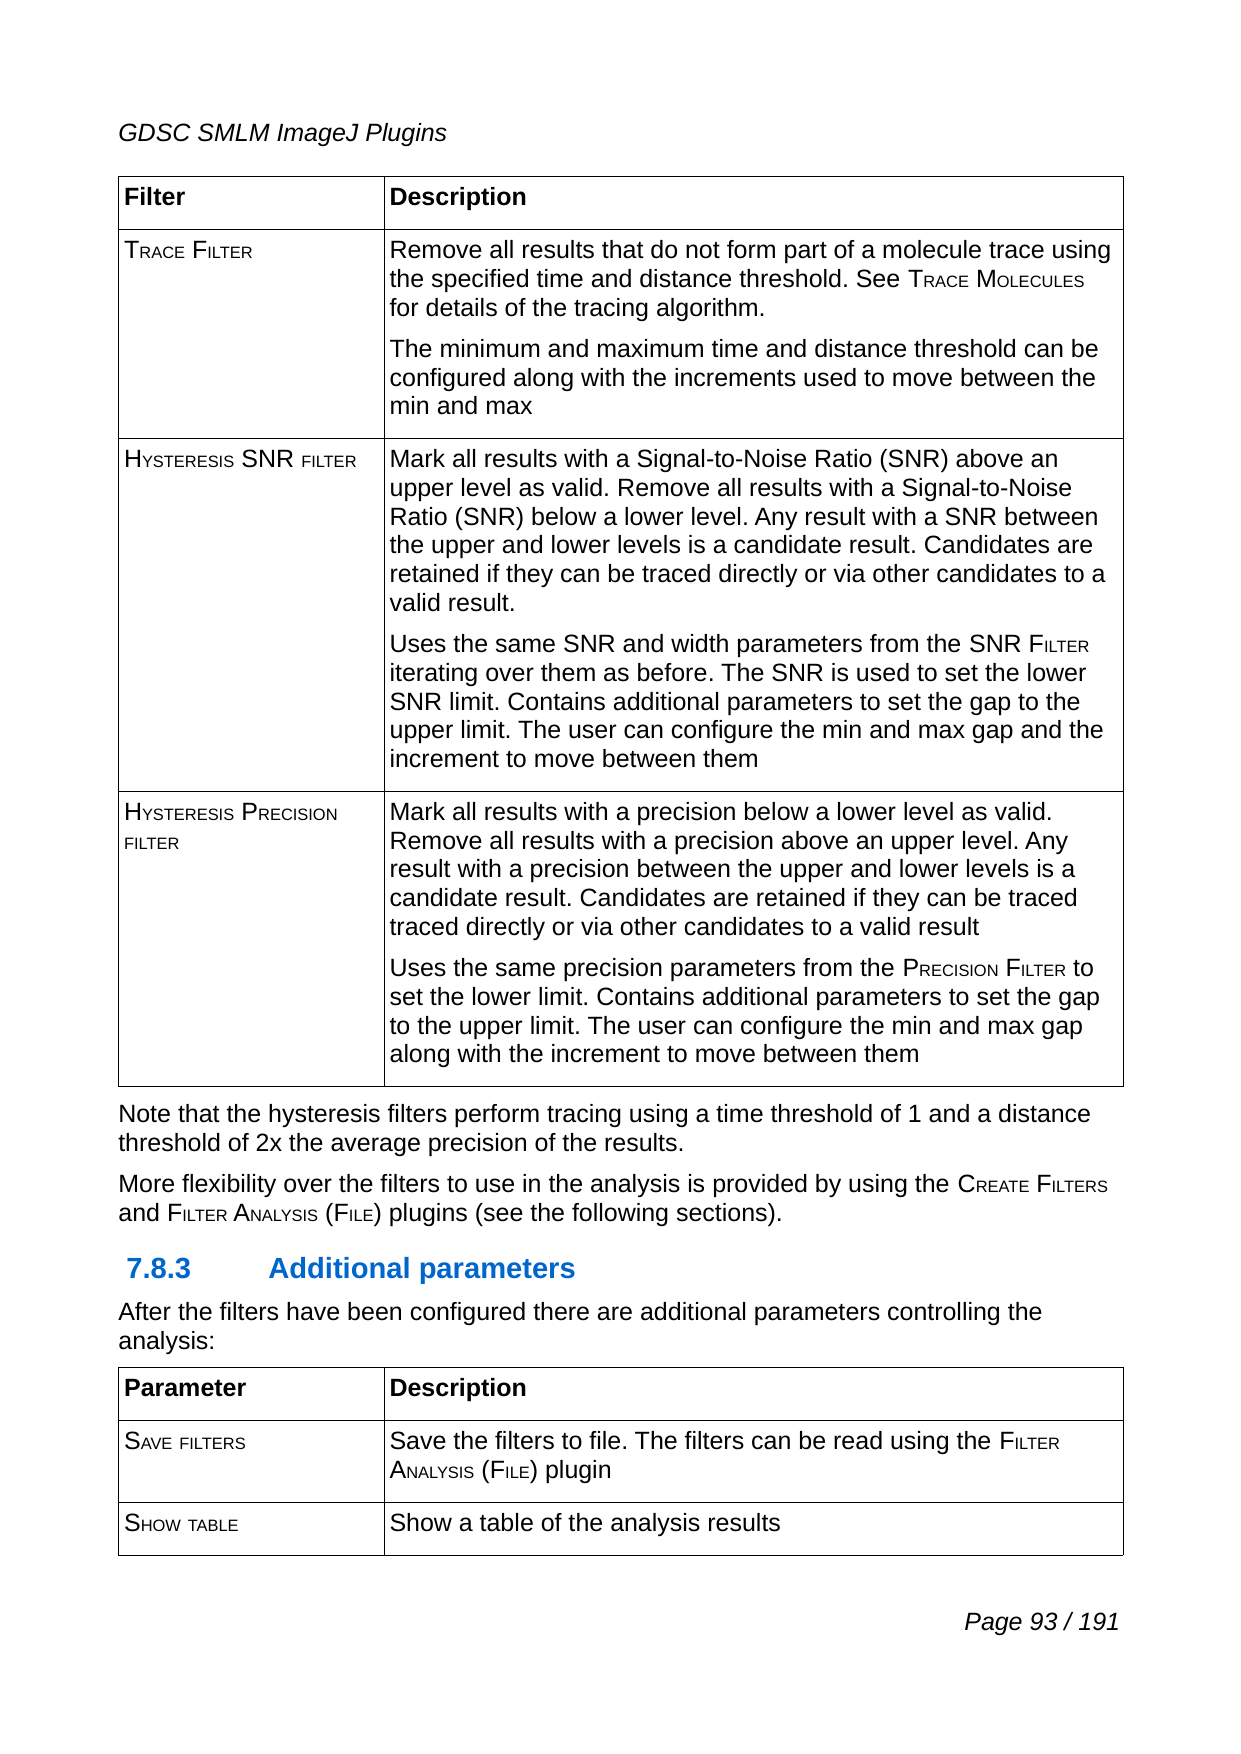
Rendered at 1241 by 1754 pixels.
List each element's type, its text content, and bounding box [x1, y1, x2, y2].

text More flexibility over the filters to use in the analysis is provided by using the Create Filters and Filter Analysis (File) plugins (see the following sections). [118, 1169, 1122, 1226]
table_cell Save filters [119, 1421, 384, 1502]
table_cell Remove all results that do not form part of a molecule trace using the specified time and distance threshold. See Trace Molecules for details of the tracing algorithm. The minimum and maximum time and distance threshold can be configured along with the increments used to move between the min and max [385, 230, 1123, 438]
text After the filters have been configured there are additional parameters controlling the analysis: [118, 1297, 1122, 1355]
table_cell Save the filters to file. The filters can be read using the Filter Analysis (File) plugin [385, 1421, 1123, 1502]
table_header Description [385, 1368, 1123, 1420]
subtitle Additional parameters [118, 1251, 1122, 1285]
table_cell Hysteresis SNR filter [119, 439, 384, 791]
table_cell Hysteresis Precision filter [119, 792, 384, 1086]
table_cell Mark all results with a Signal-to-Noise Ratio (SNR) above an upper level as valid. Remove all results with a Signal-to-Noise Ratio (SNR) below a lower level. Any result with a SNR between the upper and lower levels is a candidate result. Candidates are retained if they can be traced directly or via other candidates to a valid result. Uses the same SNR and width parameters from the SNR Filter iterating over them as before. The SNR is used to set the lower SNR limit. Contains additional parameters to set the gap to the upper limit. The user can configure the min and max gap and the increment to move between them [385, 439, 1123, 791]
table_cell Show table [119, 1503, 384, 1554]
table_cell Show a table of the analysis results [385, 1503, 1123, 1554]
table_header Parameter [119, 1368, 384, 1420]
table_header Description [385, 177, 1123, 229]
table_cell Mark all results with a precision below a lower level as valid. Remove all results with a precision above an upper level. Any result with a precision between the upper and lower levels is a candidate result. Candidates are retained if they can be traced traced directly or via other candidates to a valid result Uses the same precision parameters from the Precision Filter to set the lower limit. Contains additional parameters to set the gap to the upper limit. The user can configure the min and max gap along with the increment to move between them [385, 792, 1123, 1086]
table_cell Trace Filter [119, 230, 384, 438]
table_header Filter [119, 177, 384, 229]
text Note that the hysteresis filters perform tracing using a time threshold of 1 and a distance threshold of 2x the average precision of the results. [118, 1099, 1122, 1156]
